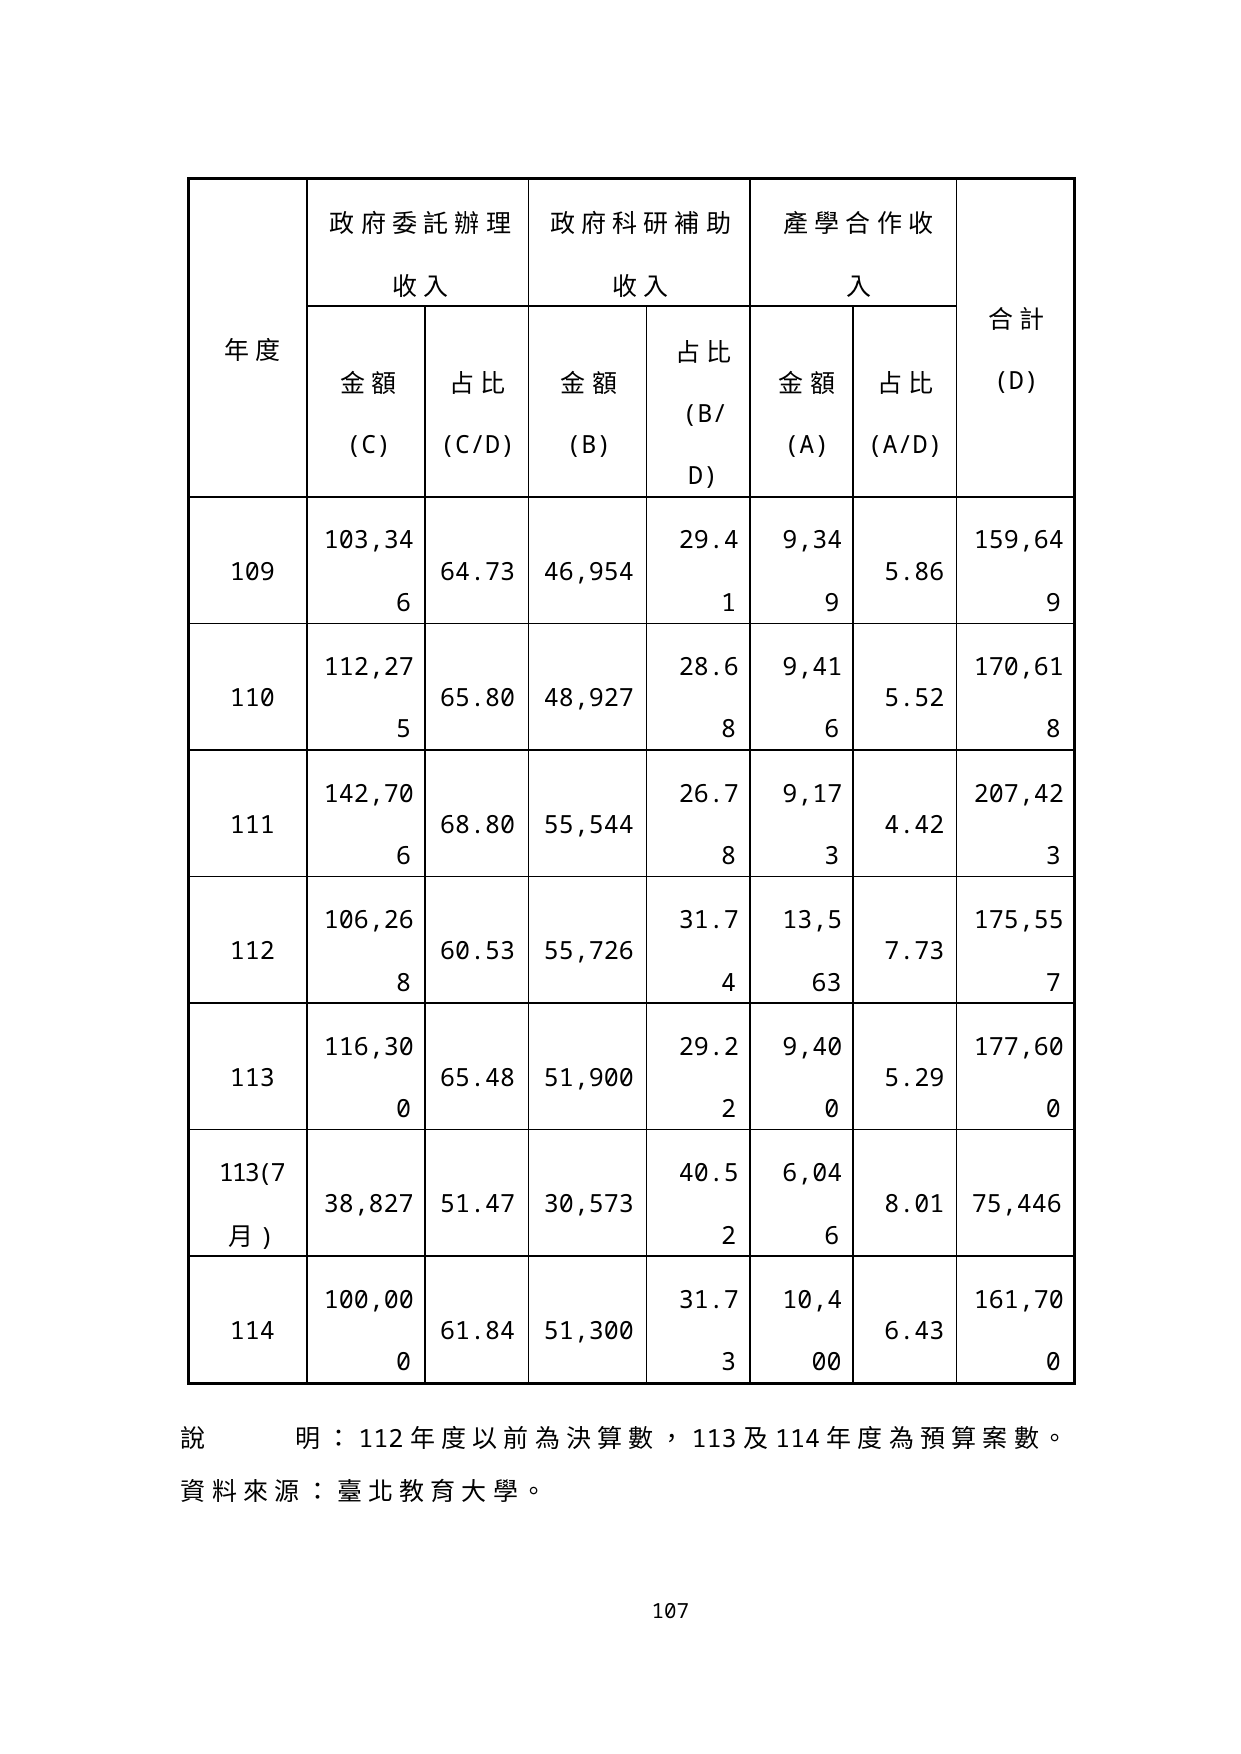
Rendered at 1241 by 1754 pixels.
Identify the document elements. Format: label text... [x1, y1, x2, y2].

table_cell 113(7月) [190, 1130, 306, 1255]
table_cell 142,706 [308, 751, 424, 876]
table_cell 55,726 [529, 877, 646, 1002]
table_cell 103,346 [308, 498, 424, 622]
table_cell 29.41 [647, 498, 749, 622]
table_cell 113 [190, 1004, 306, 1129]
table_cell 4.42 [854, 751, 956, 876]
table_cell 60.53 [426, 877, 528, 1002]
text 資料來源：臺北教育大學。 [177, 1447, 1063, 1510]
table_cell 9,173 [751, 751, 852, 876]
table_cell 5.86 [854, 498, 956, 622]
table_cell 177,600 [957, 1004, 1073, 1129]
table_cell 159,649 [957, 498, 1073, 622]
table_cell 金額 (B) [529, 307, 646, 496]
table_header 年度 [190, 180, 306, 496]
table_cell 38,827 [308, 1130, 424, 1255]
table_cell 109 [190, 498, 306, 622]
table_cell 112 [190, 877, 306, 1002]
table_cell 51.47 [426, 1130, 528, 1255]
table_cell 7.73 [854, 877, 956, 1002]
table_cell 29.22 [647, 1004, 749, 1129]
table_cell 28.68 [647, 624, 749, 749]
table_cell 金額 (A) [751, 307, 852, 496]
table_cell 55,544 [529, 751, 646, 876]
table_cell 65.48 [426, 1004, 528, 1129]
table_cell 13,563 [751, 877, 852, 1002]
table_cell 31.74 [647, 877, 749, 1002]
table_cell 61.84 [426, 1257, 528, 1382]
table_cell 30,573 [529, 1130, 646, 1255]
table_cell 100,000 [308, 1257, 424, 1382]
table_cell 75,446 [957, 1130, 1073, 1255]
table_header 合計 (D) [957, 180, 1073, 496]
table_cell 31.73 [647, 1257, 749, 1382]
table_cell 8.01 [854, 1130, 956, 1255]
table_cell 9,400 [751, 1004, 852, 1129]
table_cell 170,618 [957, 624, 1073, 749]
table_cell 占比(A/D) [854, 307, 956, 496]
text 說 明：112年度以前為決算數，113及114年度為預算案數。 [177, 1385, 1063, 1447]
table_cell 112,275 [308, 624, 424, 749]
table_cell 207,423 [957, 751, 1073, 876]
table_cell 6,046 [751, 1130, 852, 1255]
table_cell 64.73 [426, 498, 528, 622]
table_cell 51,900 [529, 1004, 646, 1129]
table_cell 110 [190, 624, 306, 749]
table_cell 48,927 [529, 624, 646, 749]
table_cell 9,416 [751, 624, 852, 749]
table_cell 68.80 [426, 751, 528, 876]
table_cell 175,557 [957, 877, 1073, 1002]
table_cell 占比(C/D) [426, 307, 528, 496]
table_cell 6.43 [854, 1257, 956, 1382]
table_cell 9,349 [751, 498, 852, 622]
table_cell 161,700 [957, 1257, 1073, 1382]
table_cell 106,268 [308, 877, 424, 1002]
table_cell 114 [190, 1257, 306, 1382]
table_cell 111 [190, 751, 306, 876]
table_cell 65.80 [426, 624, 528, 749]
table_cell 金額 (C) [308, 307, 424, 496]
table_cell 占比(B/D) [647, 307, 749, 496]
table_header 產學合作收入 [751, 180, 956, 305]
table_header 政府委託辦理收入 [308, 180, 528, 305]
table_cell 5.29 [854, 1004, 956, 1129]
table_cell 26.78 [647, 751, 749, 876]
table_cell 51,300 [529, 1257, 646, 1382]
table_cell 116,300 [308, 1004, 424, 1129]
table_cell 40.52 [647, 1130, 749, 1255]
table_cell 5.52 [854, 624, 956, 749]
table_cell 10,400 [751, 1257, 852, 1382]
table_header 政府科研補助收入 [529, 180, 749, 305]
table_cell 46,954 [529, 498, 646, 622]
